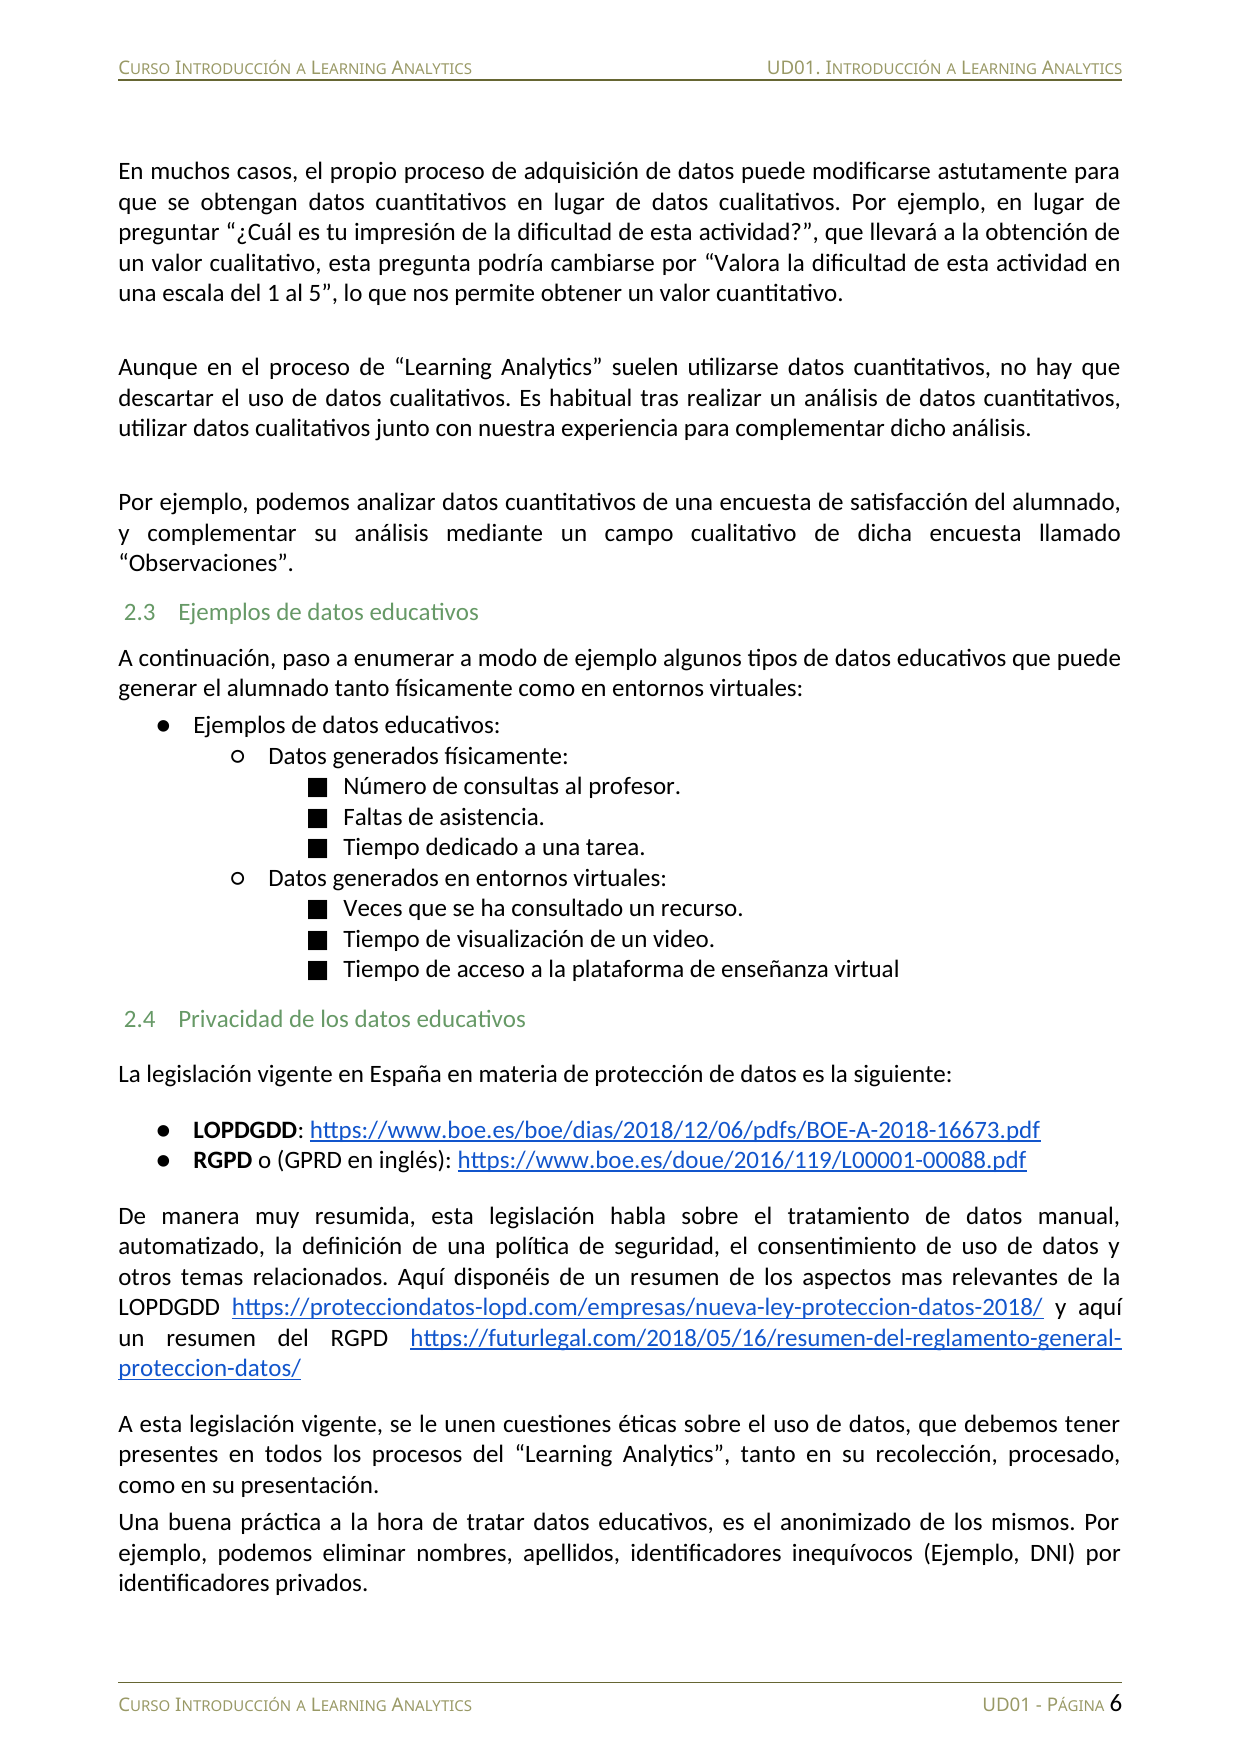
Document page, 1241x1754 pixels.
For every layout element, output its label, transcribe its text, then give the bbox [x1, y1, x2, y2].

list Veces que se ha consultado un recurso. [306, 892, 1122, 923]
list Ejemplos de datos educativos: [156, 709, 1122, 740]
list Datos generados en entornos virtuales: [231, 862, 1122, 892]
list LOPDGDD: https://www.boe.es/boe/dias/2018/12/06/pdfs/BOE-A-2018-16673.pdf [156, 1114, 1122, 1144]
list Tiempo dedicado a una tarea. [306, 831, 1122, 862]
text Una buena práctica a la hora de tratar datos educativos, es el anonimizado de los mismos. Por ejemplo, podemos eliminar nombres, apellidos, identificadores inequívocos (Ejemplo, DNI) por identificadores privados. [118, 1506, 1122, 1598]
text Aunque en el proceso de “Learning Analytics” suelen utilizarse datos cuantitativos, no hay que descartar el uso de datos cualitativos. Es habitual tras realizar un análisis de datos cuantitativos, utilizar datos cualitativos junto con nuestra experiencia para complementar dicho análisis. [118, 351, 1122, 443]
text A esta legislación vigente, se le unen cuestiones éticas sobre el uso de datos, que debemos tener presentes en todos los procesos del “Learning Analytics”, tanto en su recolección, procesado, como en su presentación. [118, 1408, 1122, 1500]
subtitle Privacidad de los datos educativos [118, 1003, 1122, 1033]
text A continuación, paso a enumerar a modo de ejemplo algunos tipos de datos educativos que puede generar el alumnado tanto físicamente como en entornos virtuales: [118, 642, 1122, 703]
text Por ejemplo, podemos analizar datos cuantitativos de una encuesta de satisfacción del alumnado, y complementar su análisis mediante un campo cualitativo de dicha encuesta llamado “Observaciones”. [118, 486, 1122, 578]
text De manera muy resumida, esta legislación habla sobre el tratamiento de datos manual, automatizado, la definición de una política de seguridad, el consentimiento de uso de datos y otros temas relacionados. Aquí disponéis de un resumen de los aspectos mas relevantes de la LOPDGDD https://protecciondatos-lopd.com/empresas/nueva-ley-proteccion-datos-2018/ y aquí un resumen del RGPD https://futurlegal.com/2018/05/16/resumen-del-reglamento-general-proteccion-datos/ [118, 1200, 1122, 1383]
list Datos generados físicamente: [231, 740, 1122, 770]
list Tiempo de visualización de un video. [306, 923, 1122, 953]
subtitle Ejemplos de datos educativos [118, 597, 1122, 627]
text En muchos casos, el propio proceso de adquisición de datos puede modificarse astutamente para que se obtengan datos cuantitativos en lugar de datos cualitativos. Por ejemplo, en lugar de preguntar “¿Cuál es tu impresión de la dificultad de esta actividad?”, que llevará a la obtención de un valor cualitativo, esta pregunta podría cambiarse por “Valora la dificultad de esta actividad en una escala del 1 al 5”, lo que nos permite obtener un valor cuantitativo. [118, 155, 1122, 308]
list Número de consultas al profesor. [306, 770, 1122, 801]
list Faltas de asistencia. [306, 801, 1122, 831]
list Tiempo de acceso a la plataforma de enseñanza virtual [306, 953, 1122, 984]
list RGPD o (GPRD en inglés): https://www.boe.es/doue/2016/119/L00001-00088.pdf [156, 1144, 1122, 1175]
text La legislación vigente en España en materia de protección de datos es la siguiente: [118, 1058, 1122, 1089]
